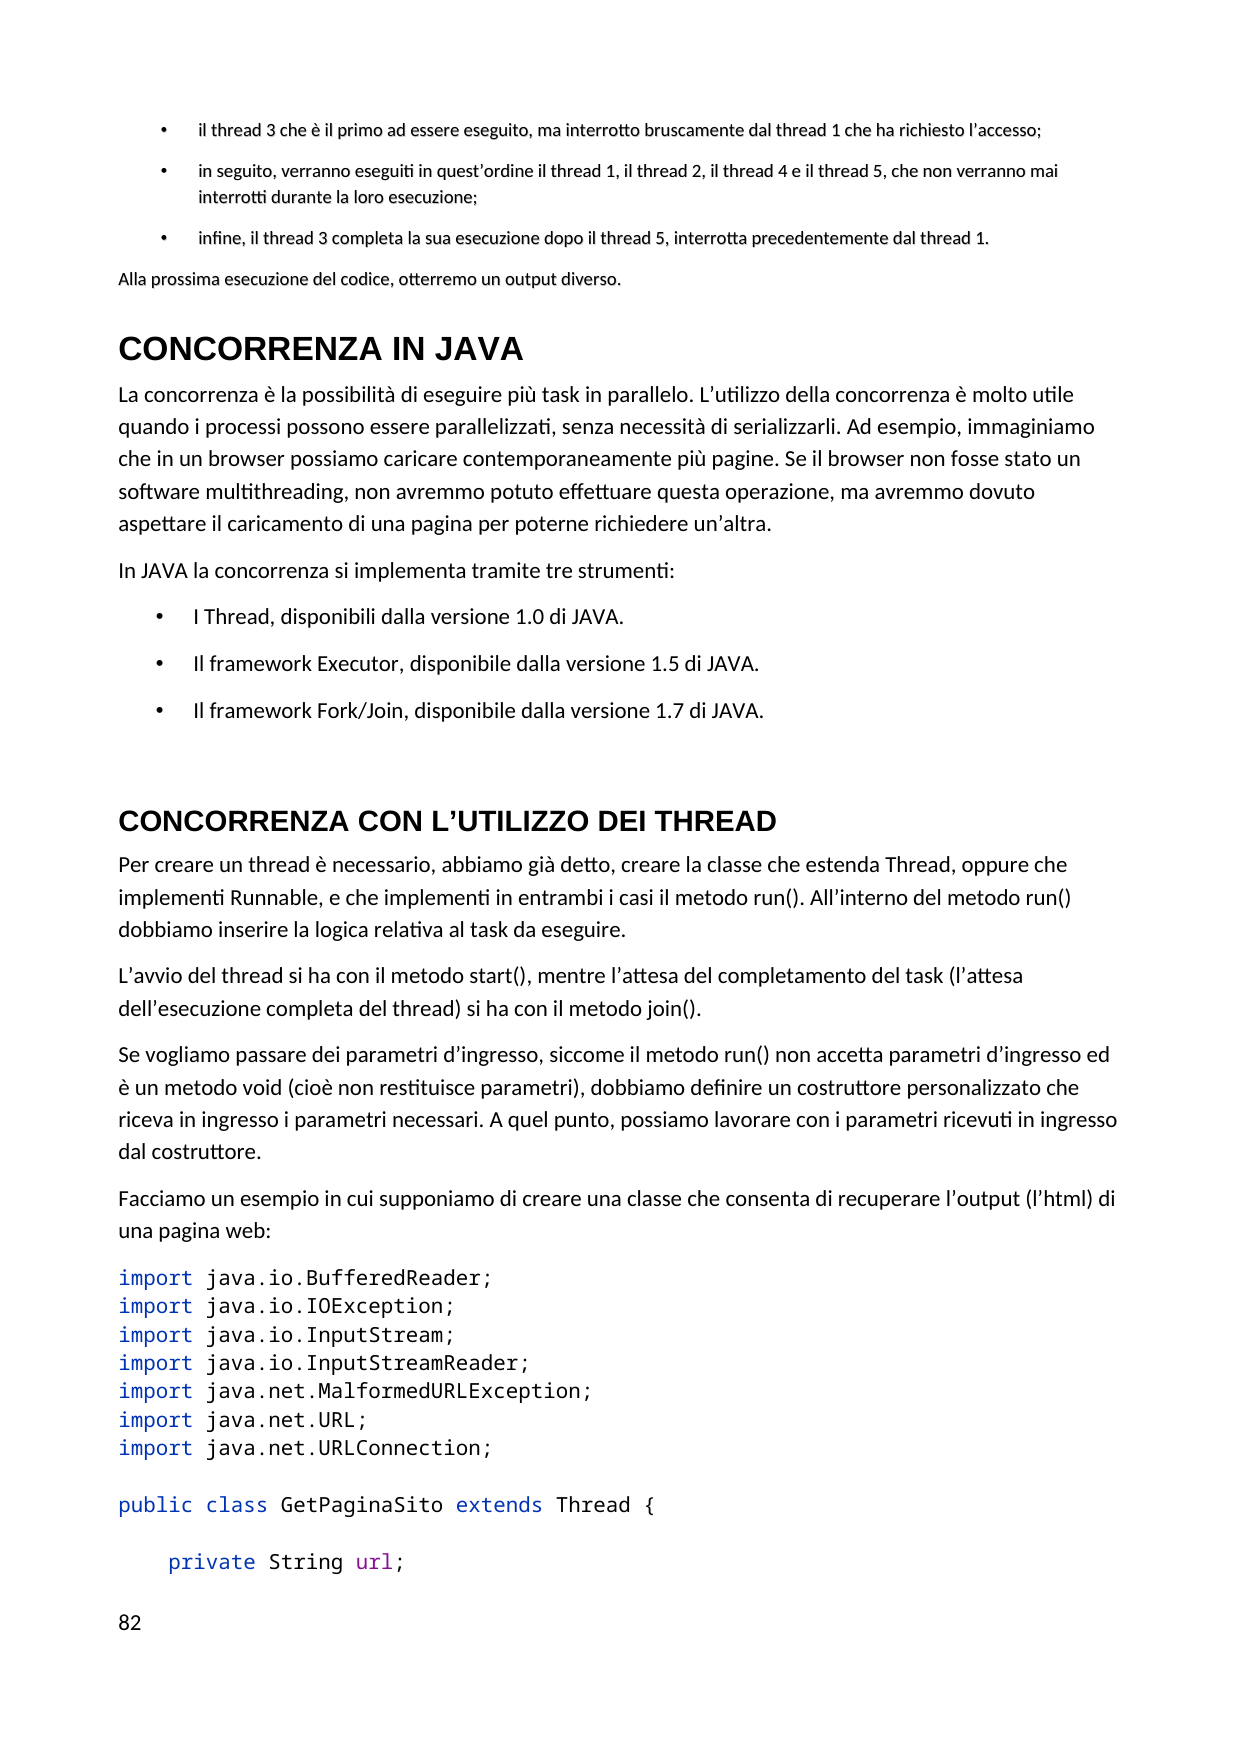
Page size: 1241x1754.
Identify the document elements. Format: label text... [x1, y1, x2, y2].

text La concorrenza è la possibilità di eseguire più task in parallelo. L’utilizzo della concorrenza è molto utile quando i processi possono essere parallelizzati, senza necessità di serializzarli. Ad esempio, immaginiamo che in un browser possiamo caricare contemporaneamente più pagine. Se il browser non fosse stato un software multithreading, non avremmo potuto effettuare questa operazione, ma avremmo dovuto aspettare il caricamento di una pagina per poterne richiedere un’altra. [118, 380, 1122, 537]
text L’avvio del thread si ha con il metodo start(), mentre l’attesa del completamento del task (l’attesa dell’esecuzione completa del thread) si ha con il metodo join(). [118, 962, 1122, 1022]
text Alla prossima esecuzione del codice, otterremo un output diverso. [118, 267, 1122, 290]
list infine, il thread 3 completa la sua esecuzione dopo il thread 5, interrotta precedentemente dal thread 1. [161, 226, 1122, 249]
list in seguito, verranno eseguiti in quest’ordine il thread 1, il thread 2, il thread 4 e il thread 5, che non verranno mai interrotti durante la loro esecuzione; [161, 159, 1122, 208]
subtitle CONCORRENZA IN JAVA [118, 329, 1122, 368]
list Il framework Executor, disponibile dalla versione 1.5 di JAVA. [156, 649, 1122, 677]
list I Thread, disponibili dalla versione 1.0 di JAVA. [156, 602, 1122, 631]
subtitle CONCORRENZA CON L’UTILIZZO DEI THREAD [118, 804, 1122, 838]
list il thread 3 che è il primo ad essere eseguito, ma interrotto bruscamente dal thread 1 che ha richiesto l’accesso; [161, 118, 1122, 141]
text In JAVA la concorrenza si implementa tramite tre strumenti: [118, 556, 1122, 584]
text Per creare un thread è necessario, abbiamo già detto, creare la classe che estenda Thread, oppure che implementi Runnable, e che implementi in entrambi i casi il metodo run(). All’interno del metodo run() dobbiamo inserire la logica relativa al task da eseguire. [118, 850, 1122, 943]
text import java.io.BufferedReader; import java.io.IOException; import java.io.InputStream; import java.io.InputStreamReader; import java.net.MalformedURLException; import java.net.URL; import java.net.URLConnection; public class GetPaginaSito extends Thread { private String url; [118, 1263, 1122, 1576]
list Il framework Fork/Join, disponibile dalla versione 1.7 di JAVA. [156, 696, 1122, 724]
text Se vogliamo passare dei parametri d’ingresso, siccome il metodo run() non accetta parametri d’ingresso ed è un metodo void (cioè non restituisce parametri), dobbiamo definire un costruttore personalizzato che riceva in ingresso i parametri necessari. A quel punto, possiamo lavorare con i parametri ricevuti in ingresso dal costruttore. [118, 1041, 1122, 1165]
text Facciamo un esempio in cui supponiamo di creare una classe che consenta di recuperare l’output (l’html) di una pagina web: [118, 1184, 1122, 1244]
